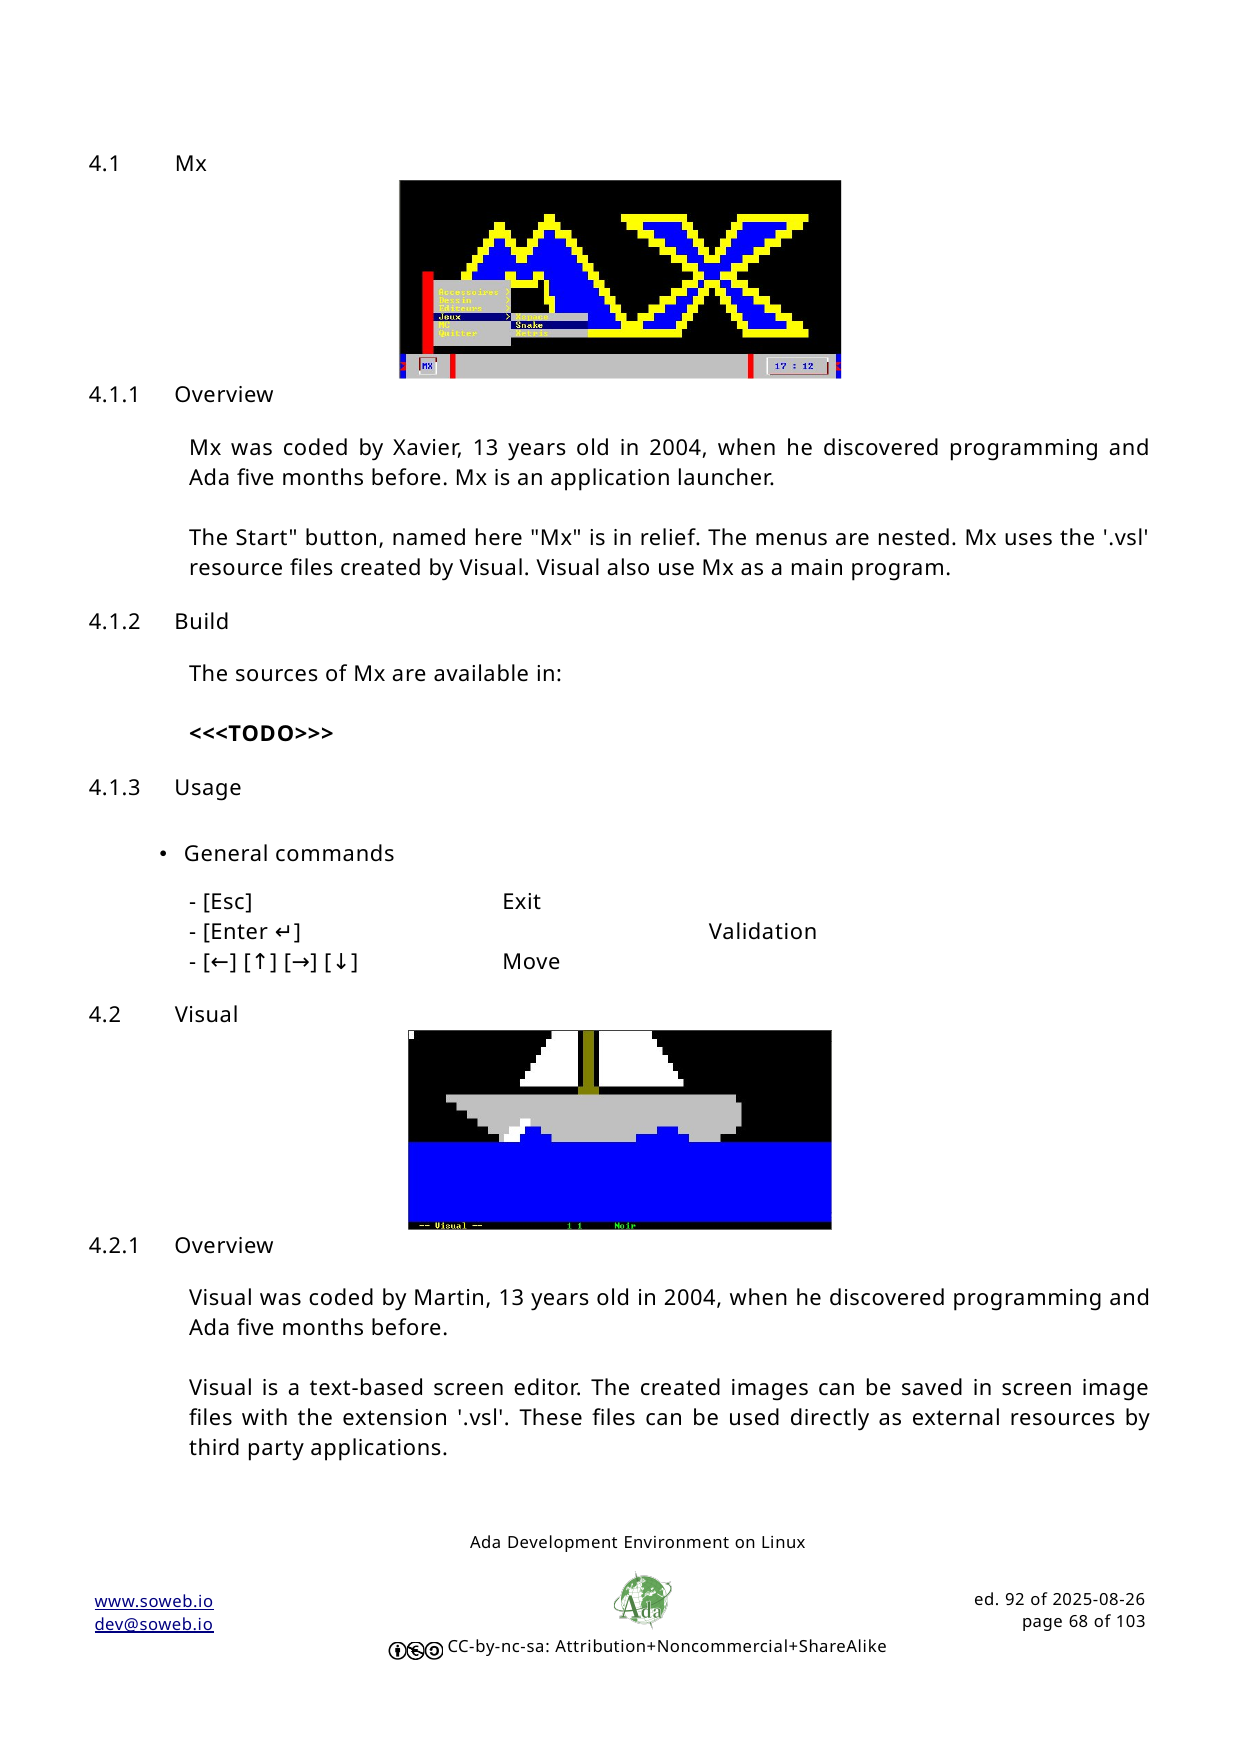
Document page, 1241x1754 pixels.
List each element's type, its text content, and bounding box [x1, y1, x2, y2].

text The sources of Mx are available in: [189, 658, 1152, 688]
text - [←] [↑] [→] [↓] Move [189, 946, 1152, 976]
picture [398, 180, 842, 379]
text - [Enter ↵] Validation [189, 916, 1152, 946]
text <<<TODO>>> [189, 718, 1152, 748]
picture [408, 1030, 833, 1230]
text The Start" button, named here "Mx" is in relief. The menus are nested. Mx uses the '.vsl' resource files created by Visual. Visual also use Mx as a main program. [189, 522, 1152, 582]
subtitle Overview [88, 379, 1152, 420]
subtitle Overview [88, 1230, 1152, 1271]
text Visual is a text-based screen editor. The created images can be saved in screen image files with the extension '.vsl'. These files can be used directly as external resources by third party applications. [189, 1372, 1152, 1462]
text Mx was coded by Xavier, 13 years old in 2004, when he discovered programming and Ada five months before. Mx is an application launcher. [189, 432, 1152, 492]
picture [388, 1642, 443, 1660]
picture [613, 1571, 672, 1630]
subtitle General commands [159, 837, 1152, 868]
subtitle Build [88, 606, 1152, 647]
subtitle Visual [88, 999, 1152, 1029]
text Visual was coded by Martin, 13 years old in 2004, when he discovered programming and Ada five months before. [189, 1282, 1152, 1342]
text - [Esc] Exit [189, 886, 1152, 916]
subtitle Mx [88, 148, 1152, 178]
subtitle Usage [88, 772, 1152, 813]
